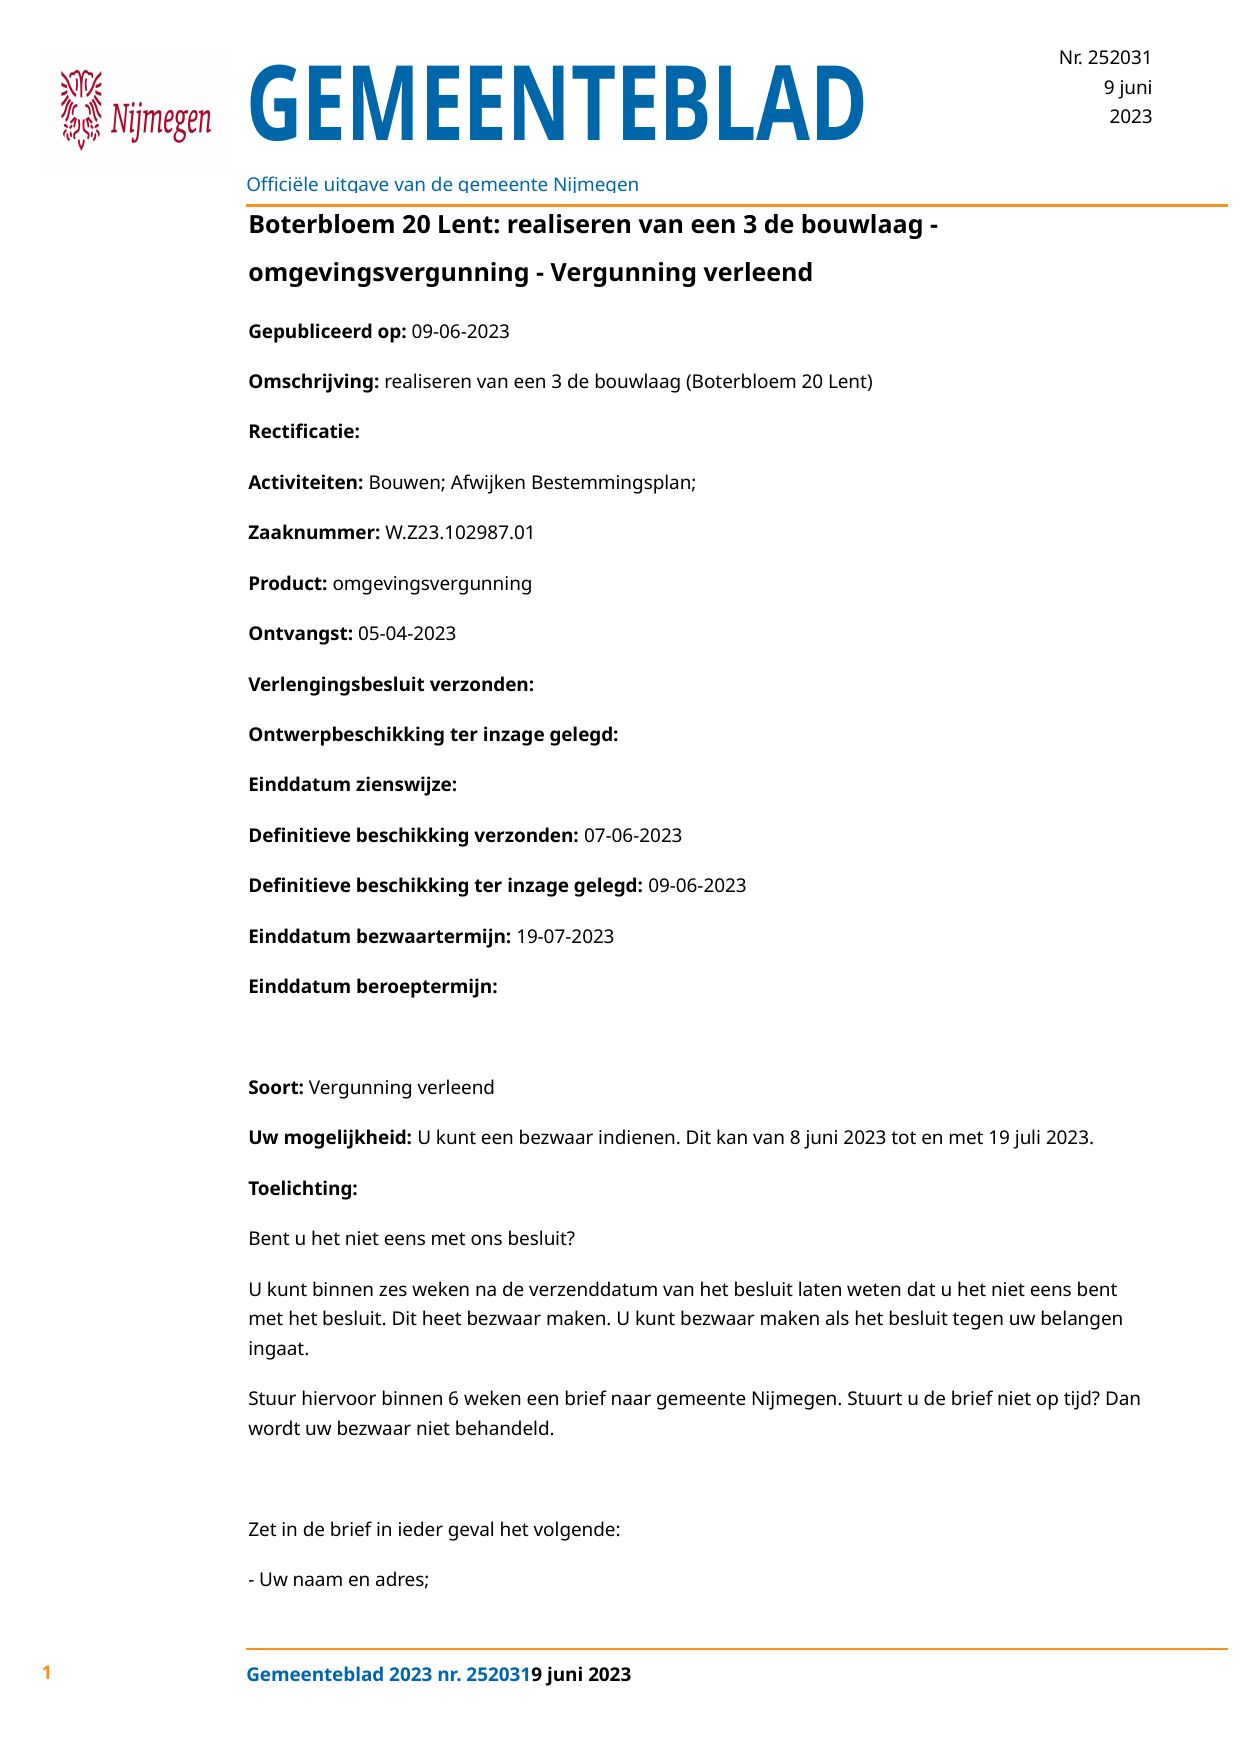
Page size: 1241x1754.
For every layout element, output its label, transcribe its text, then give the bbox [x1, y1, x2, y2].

text U kunt binnen zes weken na de verzenddatum van het besluit laten weten dat u het niet eens bent met het besluit. Dit heet bezwaar maken. U kunt bezwaar maken als het besluit tegen uw belangen ingaat. [248, 1276, 1152, 1361]
text - Uw naam en adres; [248, 1566, 1152, 1592]
text Bent u het niet eens met ons besluit? [248, 1225, 1152, 1251]
text Stuur hiervoor binnen 6 weken een brief naar gemeente Nijmegen. Stuurt u de brief niet op tijd? Dan wordt uw bezwaar niet behandeld. [248, 1385, 1152, 1441]
text Zet in de brief in ieder geval het volgende: [248, 1516, 1152, 1542]
text Product: omgevingsvergunning [248, 570, 1152, 596]
text Definitieve beschikking verzonden: 07-06-2023 [248, 822, 1152, 848]
text Einddatum zienswijze: [248, 772, 1152, 797]
picture [41, 47, 231, 172]
text Verlengingsbesluit verzonden: [248, 671, 1152, 697]
text Boterbloem 20 Lent: realiseren van een 3 de bouwlaag - omgevingsvergunning - Vergunning verleend [248, 207, 1152, 288]
text Definitieve beschikking ter inzage gelegd: 09-06-2023 [248, 872, 1152, 898]
text Einddatum bezwaartermijn: 19-07-2023 [248, 923, 1152, 949]
text Rectificatie: [248, 419, 1152, 444]
text Activiteiten: Bouwen; Afwijken Bestemmingsplan; [248, 469, 1152, 495]
text Gepubliceerd op: 09-06-2023 [248, 318, 1152, 344]
text Soort: Vergunning verleend [248, 1074, 1152, 1100]
text Omschrijving: realiseren van een 3 de bouwlaag (Boterbloem 20 Lent) [248, 368, 1152, 394]
text Zaaknummer: W.Z23.102987.01 [248, 519, 1152, 545]
text Ontwerpbeschikking ter inzage gelegd: [248, 721, 1152, 747]
text Ontvangst: 05-04-2023 [248, 620, 1152, 646]
text Toelichting: [248, 1175, 1152, 1201]
text Uw mogelijkheid: U kunt een bezwaar indienen. Dit kan van 8 juni 2023 tot en met 19 juli 2023. [248, 1124, 1152, 1150]
text Einddatum beroeptermijn: [248, 973, 1152, 999]
